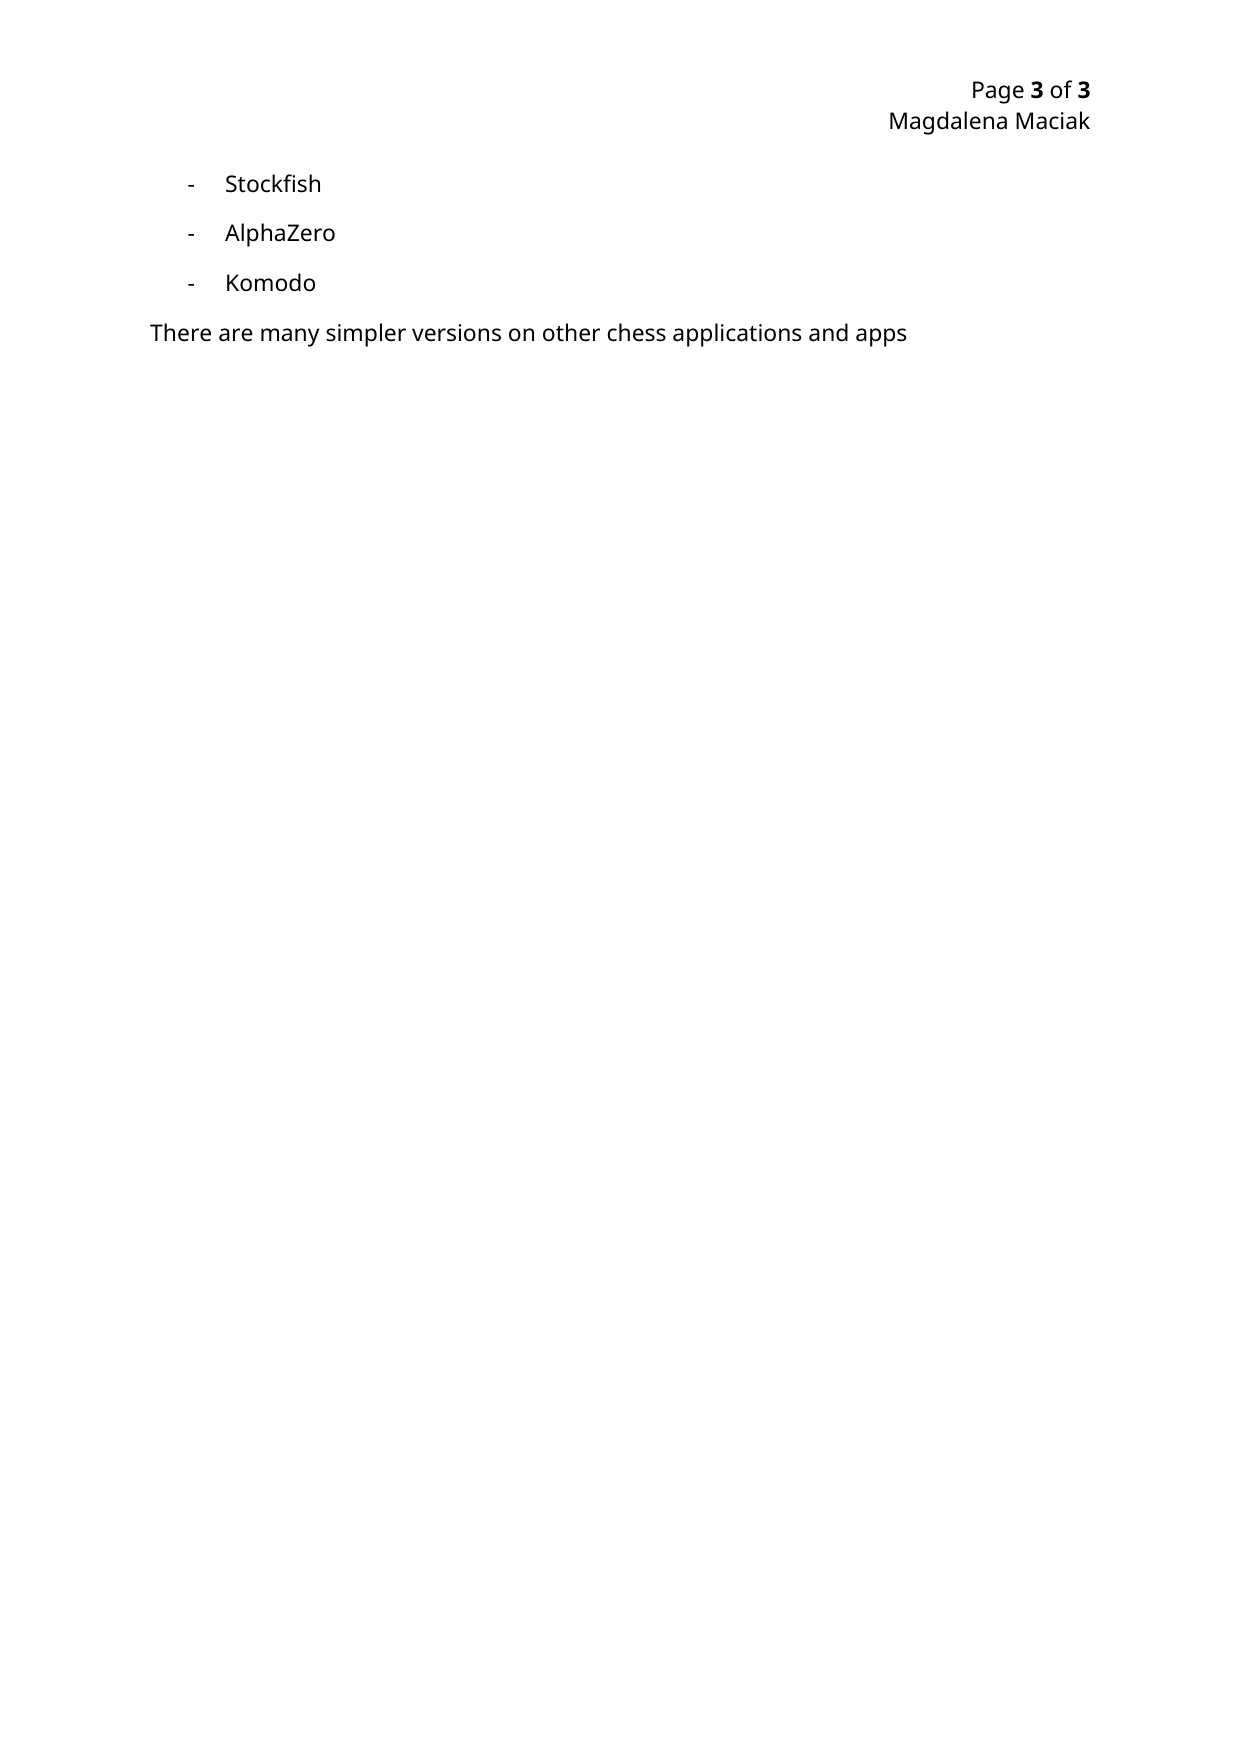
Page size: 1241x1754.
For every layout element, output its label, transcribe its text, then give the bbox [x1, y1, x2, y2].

list Stockfish [187, 167, 1090, 199]
list AlphaZero [187, 217, 1090, 248]
list Komodo [187, 267, 1090, 298]
text There are many simpler versions on other chess applications and apps [150, 317, 1090, 348]
